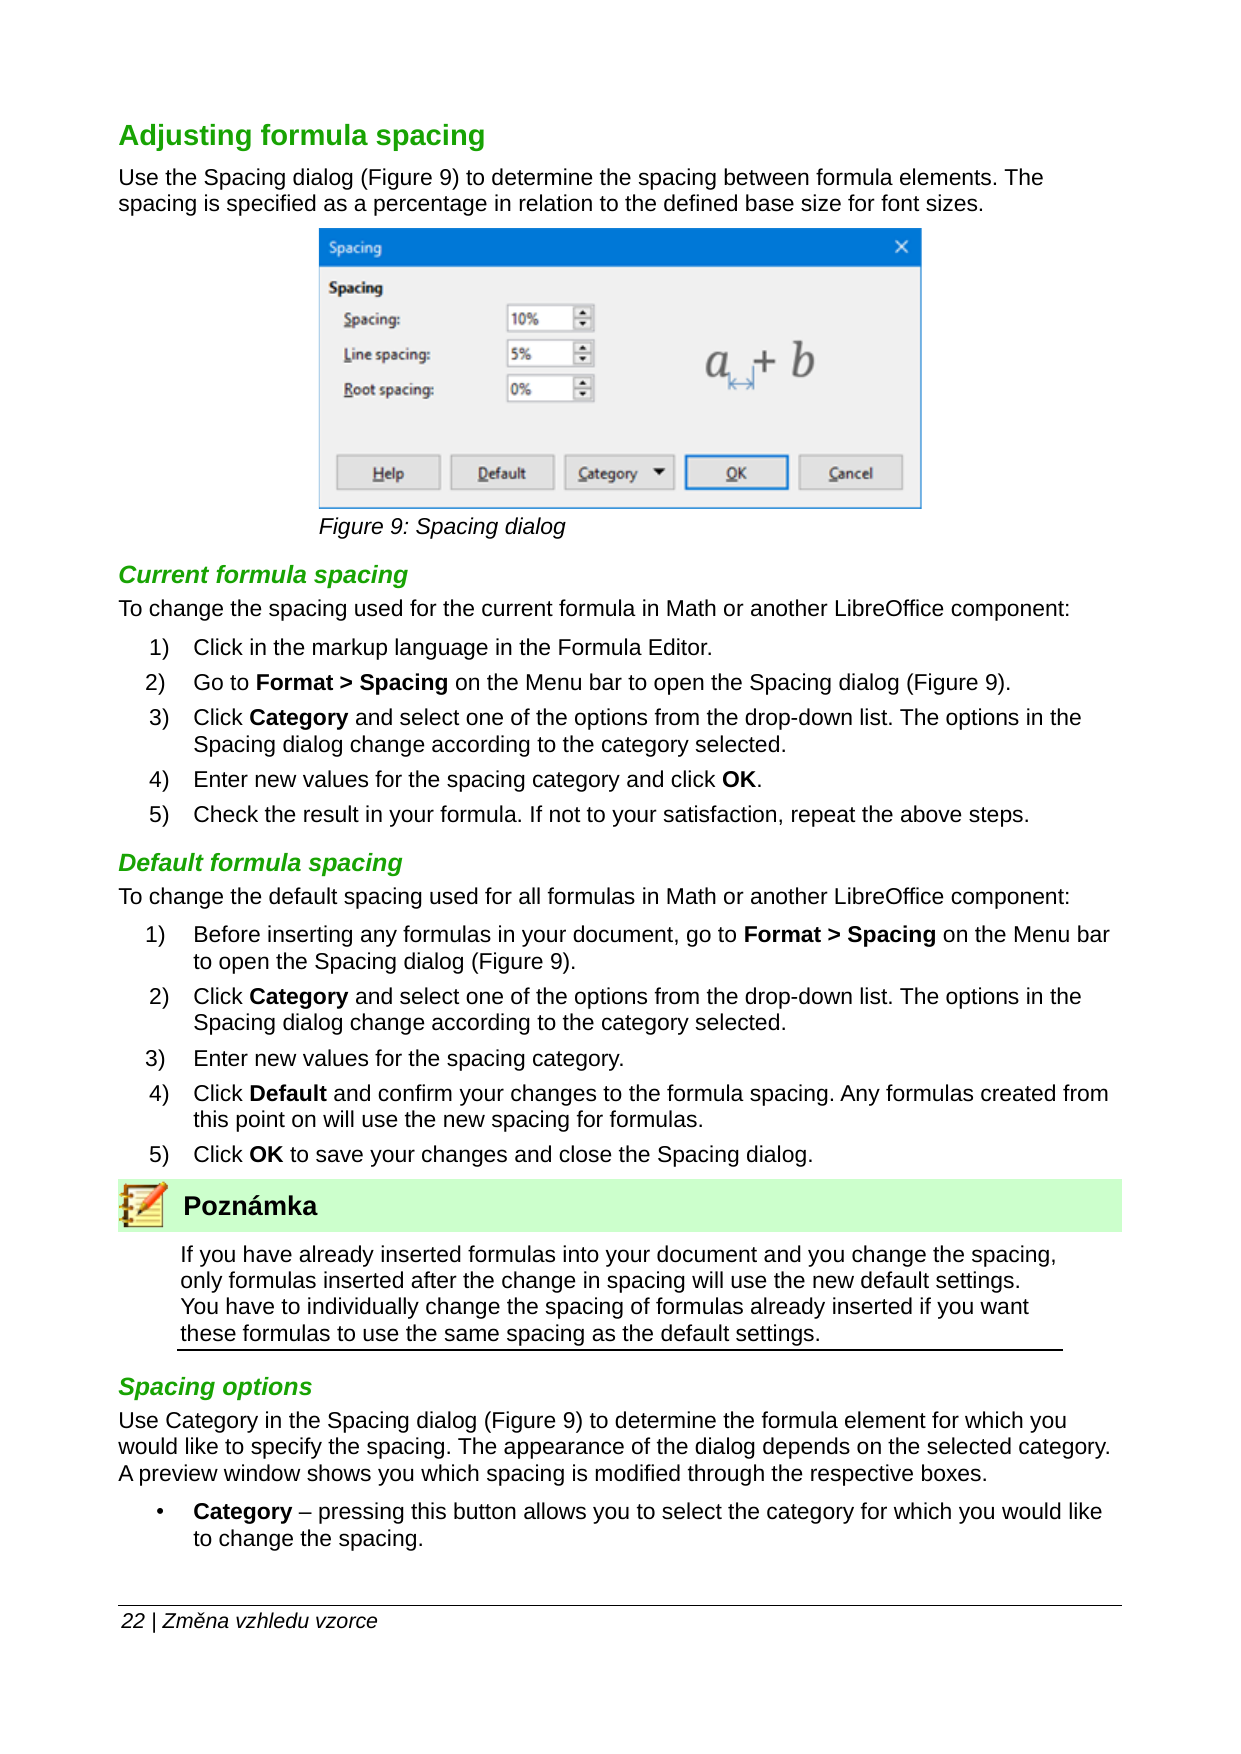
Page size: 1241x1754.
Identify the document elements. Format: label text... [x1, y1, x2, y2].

text If you have already inserted formulas into your document and you change the spacing, only formulas inserted after the change in spacing will use the new default settings. You have to individually change the spacing of formulas already inserted if you want these formulas to use the same spacing as the default settings. [177, 1237, 1063, 1349]
list Before inserting any formulas in your document, go to Format > Spacing on the Menu bar to open the Spacing dialog (Figure 9). [165, 921, 1122, 974]
list Click Default and confirm your changes to the formula spacing. Any formulas created from this point on will use the new spacing for formulas. [169, 1080, 1122, 1132]
list Click Category and select one of the options from the drop-down list. The options in the Spacing dialog change according to the category selected. [169, 704, 1122, 757]
text To change the spacing used for the current formula in Math or another LibreOffice component: [118, 595, 1122, 621]
subtitle Adjusting formula spacing [118, 118, 1122, 152]
list Check the result in your formula. If not to your satisfaction, repeat the above steps. [169, 801, 1122, 827]
list Click Category and select one of the options from the drop-down list. The options in the Spacing dialog change according to the category selected. [169, 983, 1122, 1036]
text Figure 9: Spacing dialog [319, 509, 922, 539]
text Use Category in the Spacing dialog (Figure 9) to determine the formula element for which you would like to specify the spacing. The appearance of the dialog depends on the selected category. A preview window shows you which spacing is modified through the respective boxes. [118, 1407, 1122, 1486]
list Category – pressing this button allows you to select the category for which you would like to change the spacing. [156, 1498, 1122, 1551]
text To change the default spacing used for all formulas in Math or another LibreOffice component: [118, 883, 1122, 909]
picture [318, 228, 922, 509]
subtitle Spacing options [118, 1372, 1122, 1401]
text Use the Spacing dialog (Figure 9) to determine the spacing between formula elements. The spacing is specified as a percentage in relation to the defined base size for font sizes. [118, 163, 1122, 216]
picture [119, 1180, 170, 1231]
list Go to Format > Spacing on the Menu bar to open the Spacing dialog (Figure 9). [165, 669, 1122, 695]
subtitle Default formula spacing [118, 848, 1122, 877]
list Click OK to save your changes and close the Spacing dialog. [169, 1141, 1122, 1168]
list Click in the markup language in the Formula Editor. [169, 634, 1122, 660]
subtitle Current formula spacing [118, 560, 1122, 589]
list Enter new values for the spacing category. [165, 1044, 1122, 1071]
subtitle Poznámka [118, 1179, 1122, 1232]
list Enter new values for the spacing category and click OK. [169, 766, 1122, 792]
